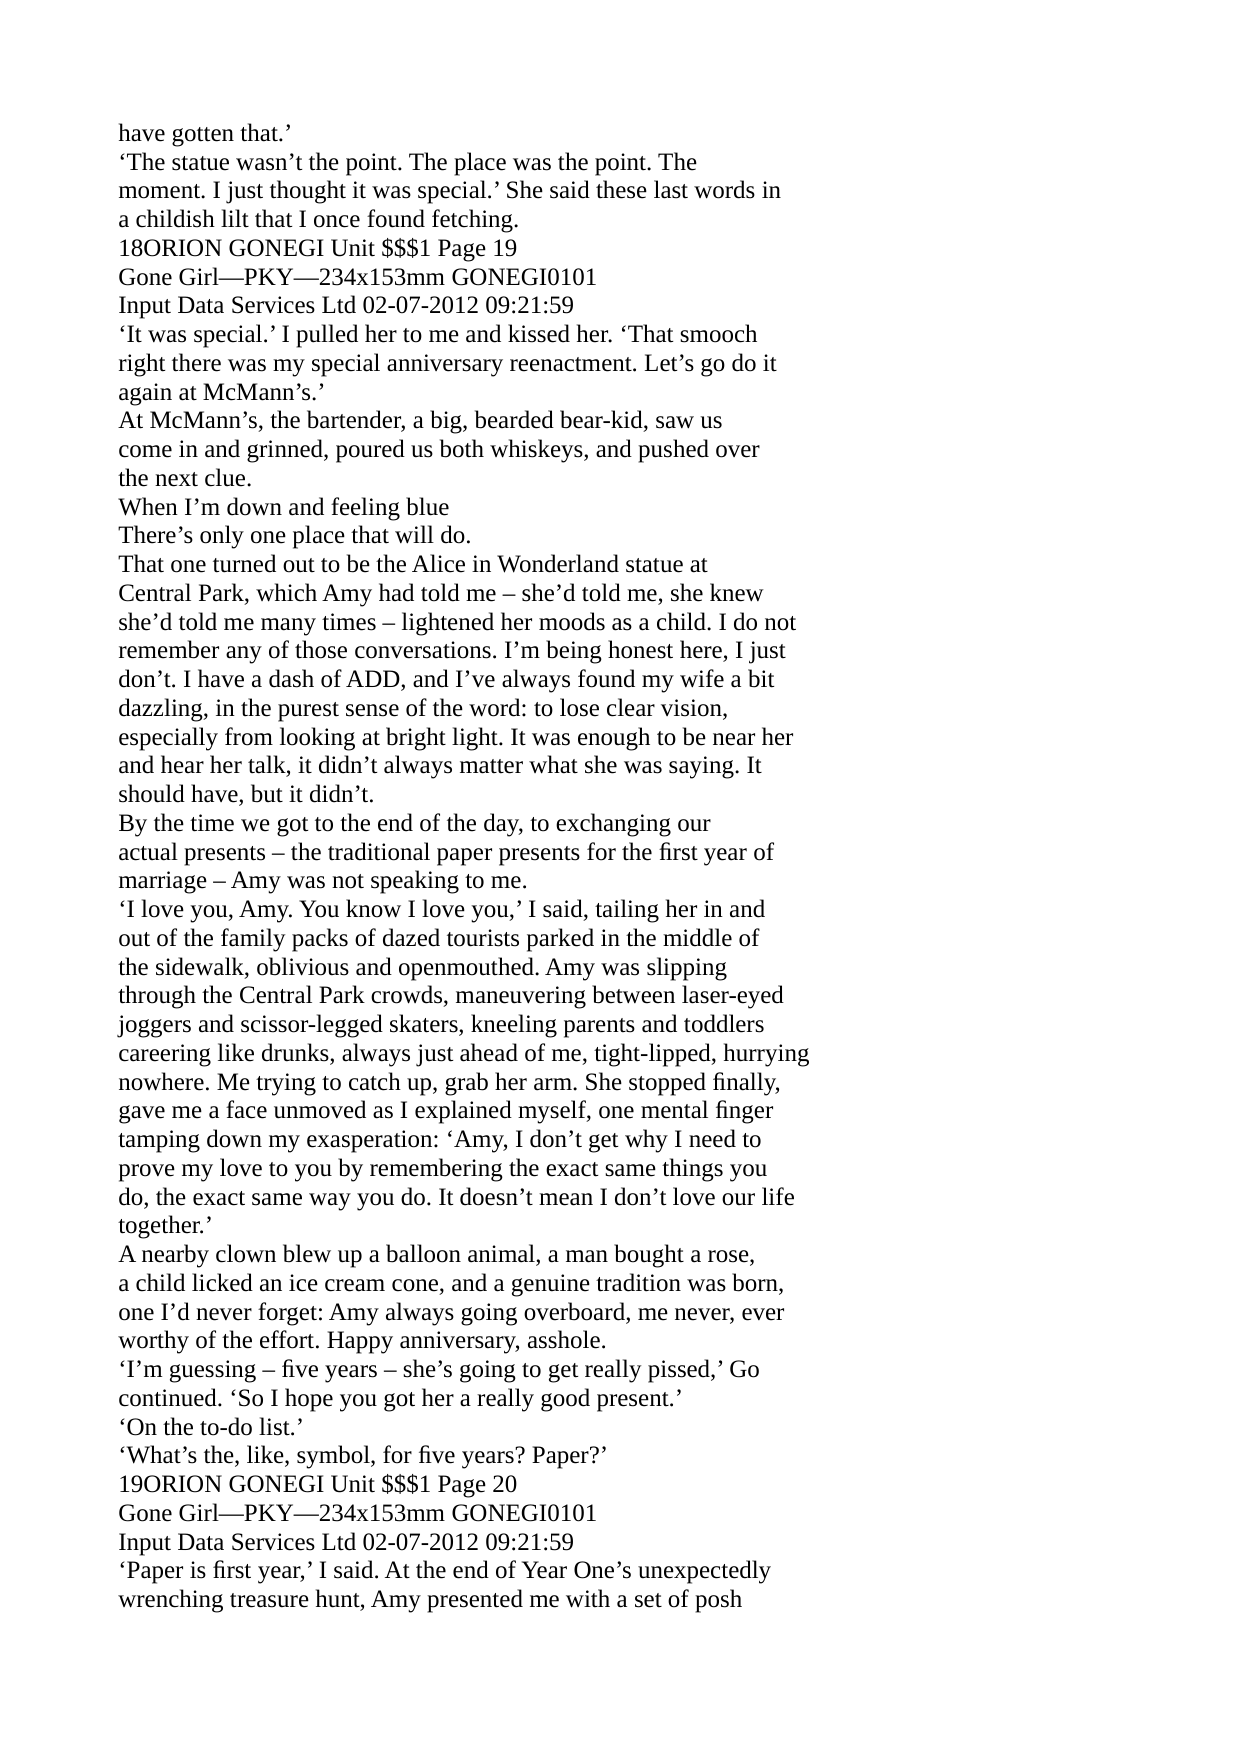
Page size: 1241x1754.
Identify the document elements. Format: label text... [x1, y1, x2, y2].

text prove my love to you by remembering the exact same things you [118, 1153, 1122, 1182]
text There’s only one place that will do. [118, 521, 1122, 549]
text joggers and scissor-legged skaters, kneeling parents and toddlers [118, 1009, 1122, 1038]
text By the time we got to the end of the day, to exchanging our [118, 808, 1122, 837]
text wrenching treasure hunt, Amy presented me with a set of posh [118, 1584, 1122, 1613]
text dazzling, in the purest sense of the word: to lose clear vision, [118, 693, 1122, 722]
text she’d told me many times – lightened her moods as a child. I do not [118, 607, 1122, 636]
text the sidewalk, oblivious and openmouthed. Amy was slipping [118, 952, 1122, 981]
text Central Park, which Amy had told me – she’d told me, she knew [118, 578, 1122, 607]
text and hear her talk, it didn’t always matter what she was saying. It [118, 751, 1122, 779]
text out of the family packs of dazed tourists parked in the middle of [118, 923, 1122, 952]
text do, the exact same way you do. It doesn’t mean I don’t love our life [118, 1182, 1122, 1211]
text ‘Paper is ﬁrst year,’ I said. At the end of Year One’s unexpectedly [118, 1556, 1122, 1584]
text right there was my special anniversary reenactment. Let’s go do it [118, 348, 1122, 377]
text come in and grinned, poured us both whiskeys, and pushed over [118, 434, 1122, 463]
text one I’d never forget: Amy always going overboard, me never, ever [118, 1297, 1122, 1326]
text Input Data Services Ltd 02-07-2012 09:21:59 [118, 1527, 1122, 1556]
text especially from looking at bright light. It was enough to be near her [118, 722, 1122, 751]
text through the Central Park crowds, maneuvering between laser-eyed [118, 981, 1122, 1009]
text worthy of the effort. Happy anniversary, asshole. [118, 1326, 1122, 1354]
text nowhere. Me trying to catch up, grab her arm. She stopped ﬁnally, [118, 1067, 1122, 1096]
text have gotten that.’ [118, 118, 1122, 147]
text ‘I love you, Amy. You know I love you,’ I said, tailing her in and [118, 894, 1122, 923]
text don’t. I have a dash of ADD, and I’ve always found my wife a bit [118, 664, 1122, 693]
text again at McMann’s.’ [118, 377, 1122, 406]
text a child licked an ice cream cone, and a genuine tradition was born, [118, 1268, 1122, 1297]
text Gone Girl—PKY—234x153mm GONEGI0101 [118, 1498, 1122, 1527]
text remember any of those conversations. I’m being honest here, I just [118, 636, 1122, 664]
text actual presents – the traditional paper presents for the ﬁrst year of [118, 837, 1122, 866]
text gave me a face unmoved as I explained myself, one mental ﬁnger [118, 1096, 1122, 1124]
text A nearby clown blew up a balloon animal, a man bought a rose, [118, 1239, 1122, 1268]
text a childish lilt that I once found fetching. [118, 204, 1122, 233]
text Input Data Services Ltd 02-07-2012 09:21:59 [118, 291, 1122, 319]
text When I’m down and feeling blue [118, 492, 1122, 521]
text ‘It was special.’ I pulled her to me and kissed her. ‘That smooch [118, 319, 1122, 348]
text Gone Girl—PKY—234x153mm GONEGI0101 [118, 262, 1122, 291]
text moment. I just thought it was special.’ She said these last words in [118, 176, 1122, 204]
text the next clue. [118, 463, 1122, 492]
text continued. ‘So I hope you got her a really good present.’ [118, 1383, 1122, 1412]
text ‘What’s the, like, symbol, for ﬁve years? Paper?’ [118, 1441, 1122, 1469]
text At McMann’s, the bartender, a big, bearded bear-kid, saw us [118, 406, 1122, 434]
text ‘On the to-do list.’ [118, 1412, 1122, 1441]
text 18ORION GONEGI Unit $$$1 Page 19 [118, 233, 1122, 262]
text tamping down my exasperation: ‘Amy, I don’t get why I need to [118, 1124, 1122, 1153]
text 19ORION GONEGI Unit $$$1 Page 20 [118, 1469, 1122, 1498]
text ‘The statue wasn’t the point. The place was the point. The [118, 147, 1122, 176]
text marriage – Amy was not speaking to me. [118, 866, 1122, 894]
text careering like drunks, always just ahead of me, tight-lipped, hurrying [118, 1038, 1122, 1067]
text ‘I’m guessing – ﬁve years – she’s going to get really pissed,’ Go [118, 1354, 1122, 1383]
text together.’ [118, 1211, 1122, 1239]
text That one turned out to be the Alice in Wonderland statue at [118, 549, 1122, 578]
text should have, but it didn’t. [118, 779, 1122, 808]
